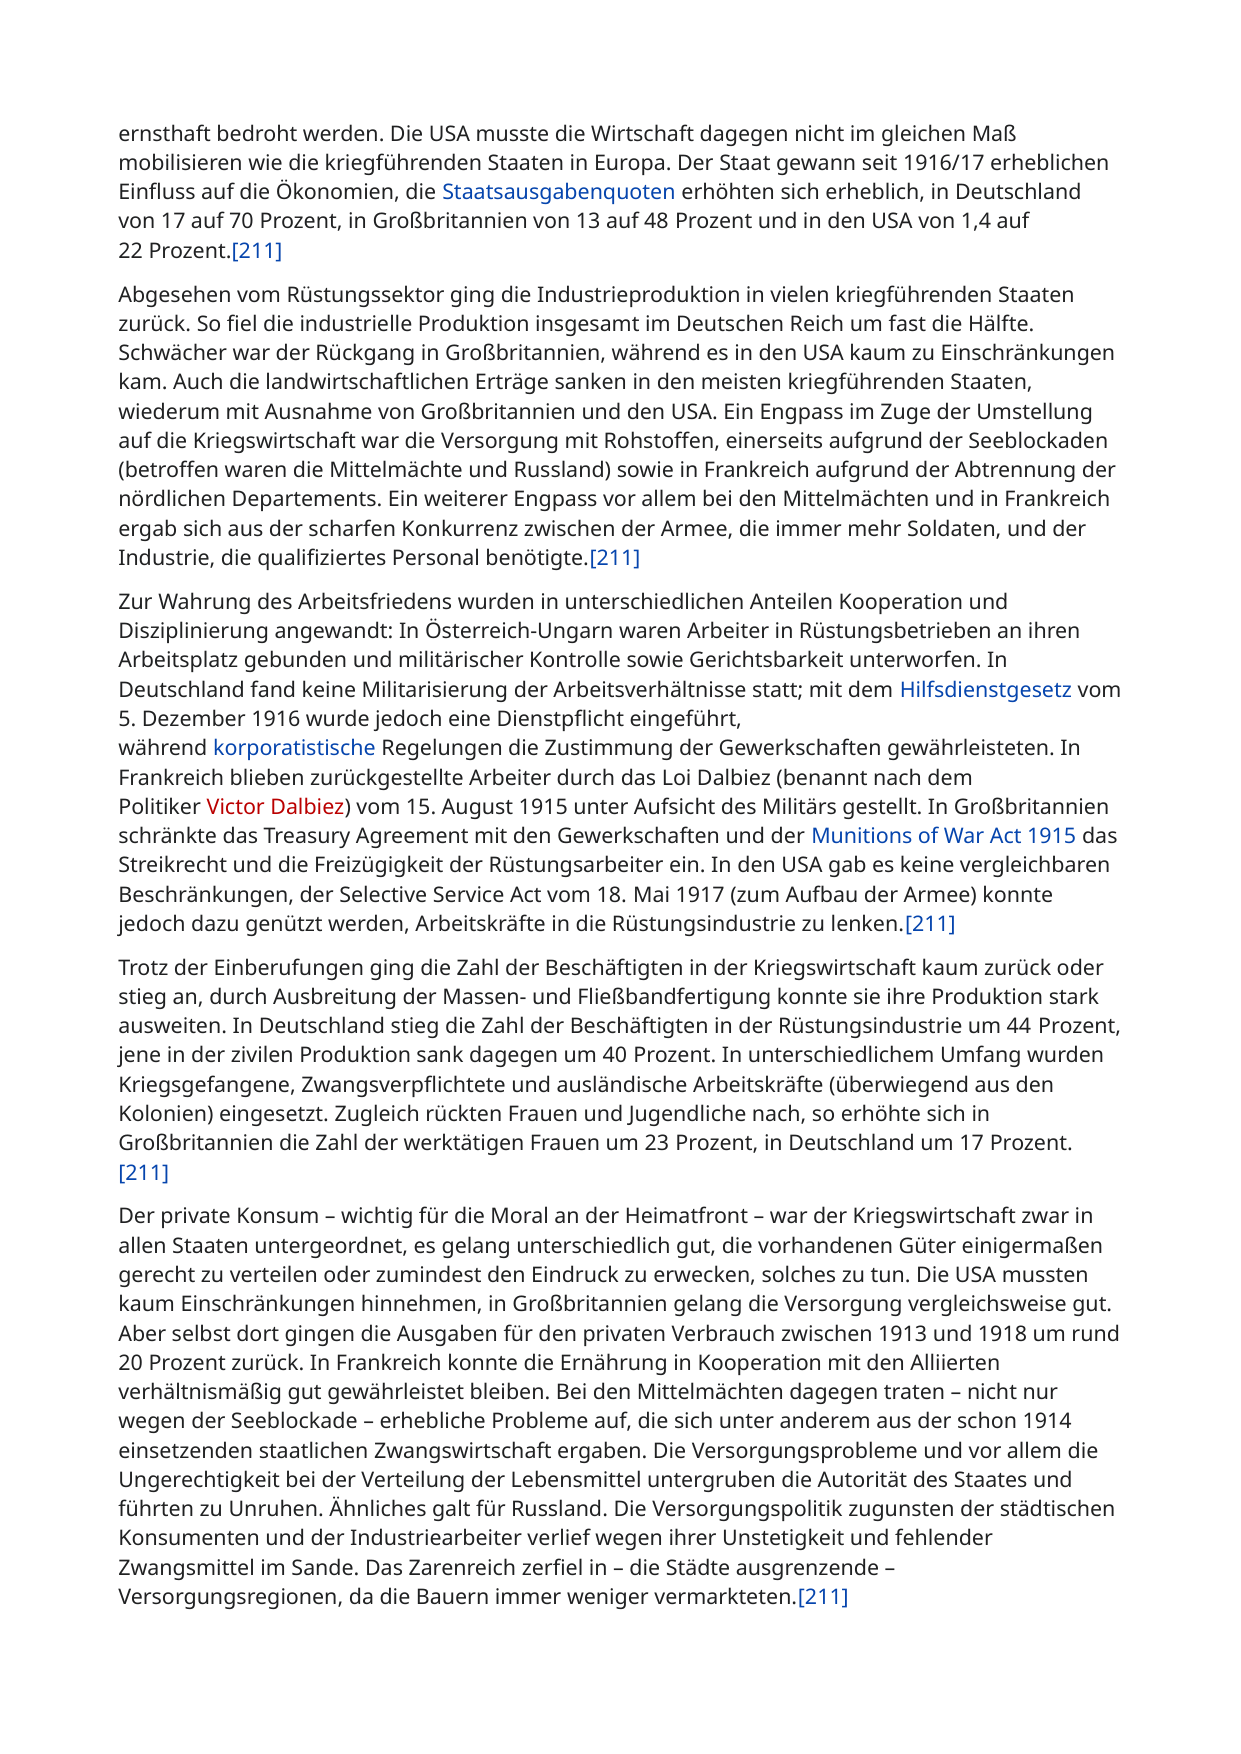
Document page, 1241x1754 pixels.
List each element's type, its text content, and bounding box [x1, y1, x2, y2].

text Abgesehen vom Rüstungssektor ging die Industrieproduktion in vielen kriegführenden Staaten zurück. So fiel die industrielle Produktion insgesamt im Deutschen Reich um fast die Hälfte. Schwächer war der Rückgang in Großbritannien, während es in den USA kaum zu Einschränkungen kam. Auch die landwirtschaftlichen Erträge sanken in den meisten kriegführenden Staaten, wiederum mit Ausnahme von Großbritannien und den USA. Ein Engpass im Zuge der Umstellung auf die Kriegswirtschaft war die Versorgung mit Rohstoffen, einerseits aufgrund der Seeblockaden (betroffen waren die Mittelmächte und Russland) sowie in Frankreich aufgrund der Abtrennung der nördlichen Departements. Ein weiterer Engpass vor allem bei den Mittelmächten und in Frankreich ergab sich aus der scharfen Konkurrenz zwischen der Armee, die immer mehr Soldaten, und der Industrie, die qualifiziertes Personal benötigte.[211] [118, 279, 1122, 572]
text Der private Konsum – wichtig für die Moral an der Heimatfront – war der Kriegswirtschaft zwar in allen Staaten untergeordnet, es gelang unterschiedlich gut, die vorhandenen Güter einigermaßen gerecht zu verteilen oder zumindest den Eindruck zu erwecken, solches zu tun. Die USA mussten kaum Einschränkungen hinnehmen, in Großbritannien gelang die Versorgung vergleichsweise gut. Aber selbst dort gingen die Ausgaben für den privaten Verbrauch zwischen 1913 und 1918 um rund 20 Prozent zurück. In Frankreich konnte die Ernährung in Kooperation mit den Alliierten verhältnismäßig gut gewährleistet bleiben. Bei den Mittelmächten dagegen traten – nicht nur wegen der Seeblockade – erhebliche Probleme auf, die sich unter anderem aus der schon 1914 einsetzenden staatlichen Zwangswirtschaft ergaben. Die Versorgungsprobleme und vor allem die Ungerechtigkeit bei der Verteilung der Lebensmittel untergruben die Autorität des Staates und führten zu Unruhen. Ähnliches galt für Russland. Die Versorgungspolitik zugunsten der städtischen Konsumenten und der Industriearbeiter verlief wegen ihrer Unstetigkeit und fehlender Zwangsmittel im Sande. Das Zarenreich zerfiel in – die Städte ausgrenzende – Versorgungsregionen, da die Bauern immer weniger vermarkteten.[211] [118, 1201, 1122, 1611]
text Trotz der Einberufungen ging die Zahl der Beschäftigten in der Kriegswirtschaft kaum zurück oder stieg an, durch Ausbreitung der Massen- und Fließbandfertigung konnte sie ihre Produktion stark ausweiten. In Deutschland stieg die Zahl der Beschäftigten in der Rüstungsindustrie um 44 Prozent, jene in der zivilen Produktion sank dagegen um 40 Prozent. In unterschiedlichem Umfang wurden Kriegsgefangene, Zwangsverpflichtete und ausländische Arbeitskräfte (überwiegend aus den Kolonien) eingesetzt. Zugleich rückten Frauen und Jugendliche nach, so erhöhte sich in Großbritannien die Zahl der werktätigen Frauen um 23 Prozent, in Deutschland um 17 Prozent.[211] [118, 952, 1122, 1186]
text Zur Wahrung des Arbeitsfriedens wurden in unterschiedlichen Anteilen Kooperation und Disziplinierung angewandt: In Österreich-Ungarn waren Arbeiter in Rüstungsbetrieben an ihren Arbeitsplatz gebunden und militärischer Kontrolle sowie Gerichtsbarkeit unterworfen. In Deutschland fand keine Militarisierung der Arbeitsverhältnisse statt; mit dem Hilfsdienstgesetz vom 5. Dezember 1916 wurde jedoch eine Dienstpflicht eingeführt, während korporatistische Regelungen die Zustimmung der Gewerkschaften gewährleisteten. In Frankreich blieben zurückgestellte Arbeiter durch das Loi Dalbiez (benannt nach dem Politiker Victor Dalbiez) vom 15. August 1915 unter Aufsicht des Militärs gestellt. In Großbritannien schränkte das Treasury Agreement mit den Gewerkschaften und der Munitions of War Act 1915 das Streikrecht und die Freizügigkeit der Rüstungsarbeiter ein. In den USA gab es keine vergleichbaren Beschränkungen, der Selective Service Act vom 18. Mai 1917 (zum Aufbau der Armee) konnte jedoch dazu genützt werden, Arbeitskräfte in die Rüstungsindustrie zu lenken.[211] [118, 586, 1122, 938]
text ernsthaft bedroht werden. Die USA musste die Wirtschaft dagegen nicht im gleichen Maß mobilisieren wie die kriegführenden Staaten in Europa. Der Staat gewann seit 1916/17 erheblichen Einfluss auf die Ökonomien, die Staatsausgabenquoten erhöhten sich erheblich, in Deutschland von 17 auf 70 Prozent, in Großbritannien von 13 auf 48 Prozent und in den USA von 1,4 auf 22 Prozent.[211] [118, 118, 1122, 264]
